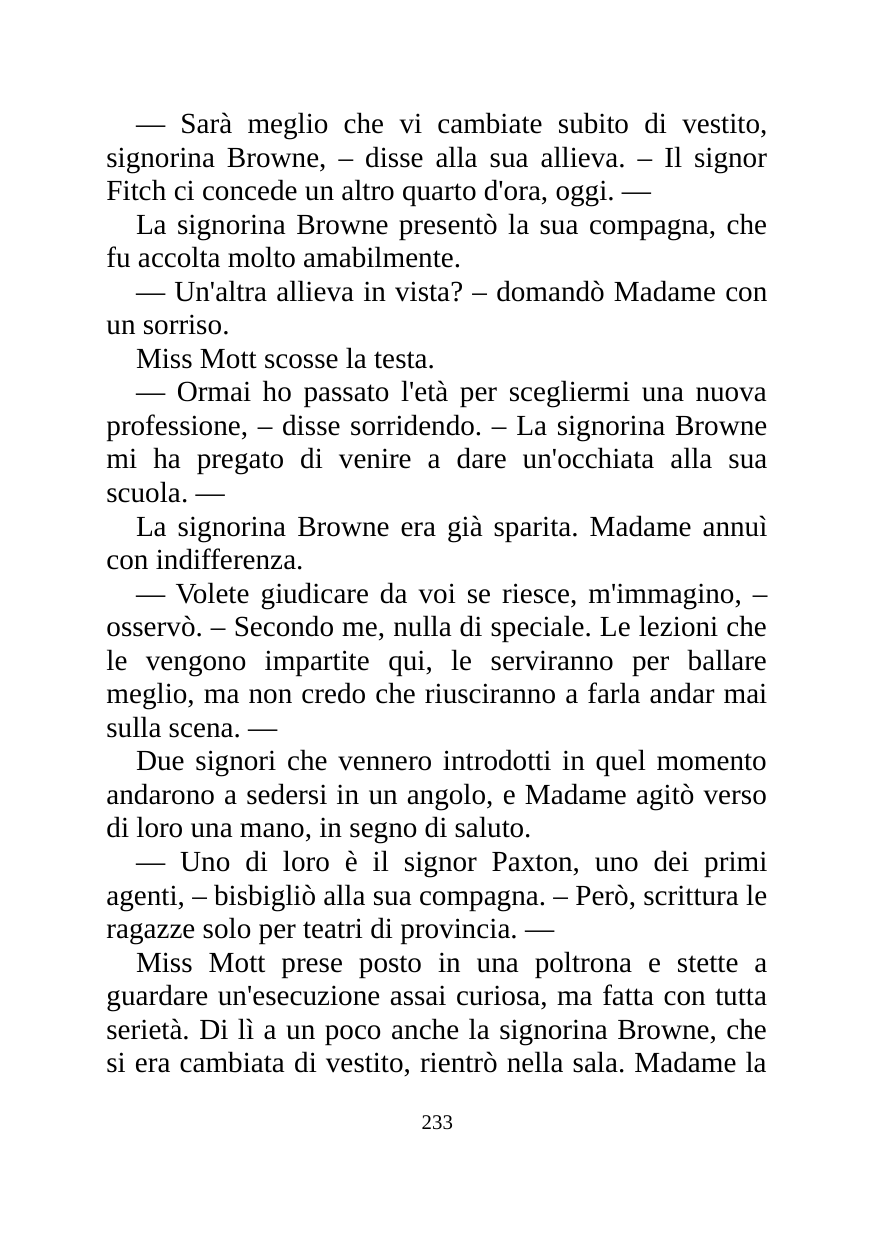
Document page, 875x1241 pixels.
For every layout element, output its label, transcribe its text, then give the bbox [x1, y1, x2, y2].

text Miss Mott scosse la testa. [106, 341, 768, 374]
text Miss Mott prese posto in una poltrona e stette a guardare un'esecuzione assai curiosa, ma fatta con tutta serietà. Di lì a un poco anche la signorina Browne, che si era cambiata di vestito, rientrò nella sala. Madame la [106, 945, 768, 1079]
text Due signori che vennero introdotti in quel momento andarono a sedersi in un angolo, e Madame agitò verso di loro una mano, in segno di saluto. [106, 743, 768, 844]
text — Ormai ho passato l'età per scegliermi una nuova professione, – disse sorridendo. – La signorina Browne mi ha pregato di venire a dare un'occhiata alla sua scuola. — [106, 374, 768, 509]
text La signorina Browne presentò la sua compagna, che fu accolta molto amabilmente. [106, 207, 768, 274]
text — Volete giudicare da voi se riesce, m'immagino, – osservò. – Secondo me, nulla di speciale. Le lezioni che le vengono impartite qui, le serviranno per ballare meglio, ma non credo che riusciranno a farla andar mai sulla scena. — [106, 576, 768, 743]
text La signorina Browne era già sparita. Madame annuì con indifferenza. [106, 509, 768, 576]
text — Un'altra allieva in vista? – domandò Madame con un sorriso. [106, 274, 768, 341]
text — Uno di loro è il signor Paxton, uno dei primi agenti, – bisbigliò alla sua compagna. – Però, scrittura le ragazze solo per teatri di provincia. — [106, 844, 768, 945]
text — Sarà meglio che vi cambiate subito di vestito, signorina Browne, – disse alla sua allieva. – Il signor Fitch ci concede un altro quarto d'ora, oggi. — [106, 106, 768, 207]
